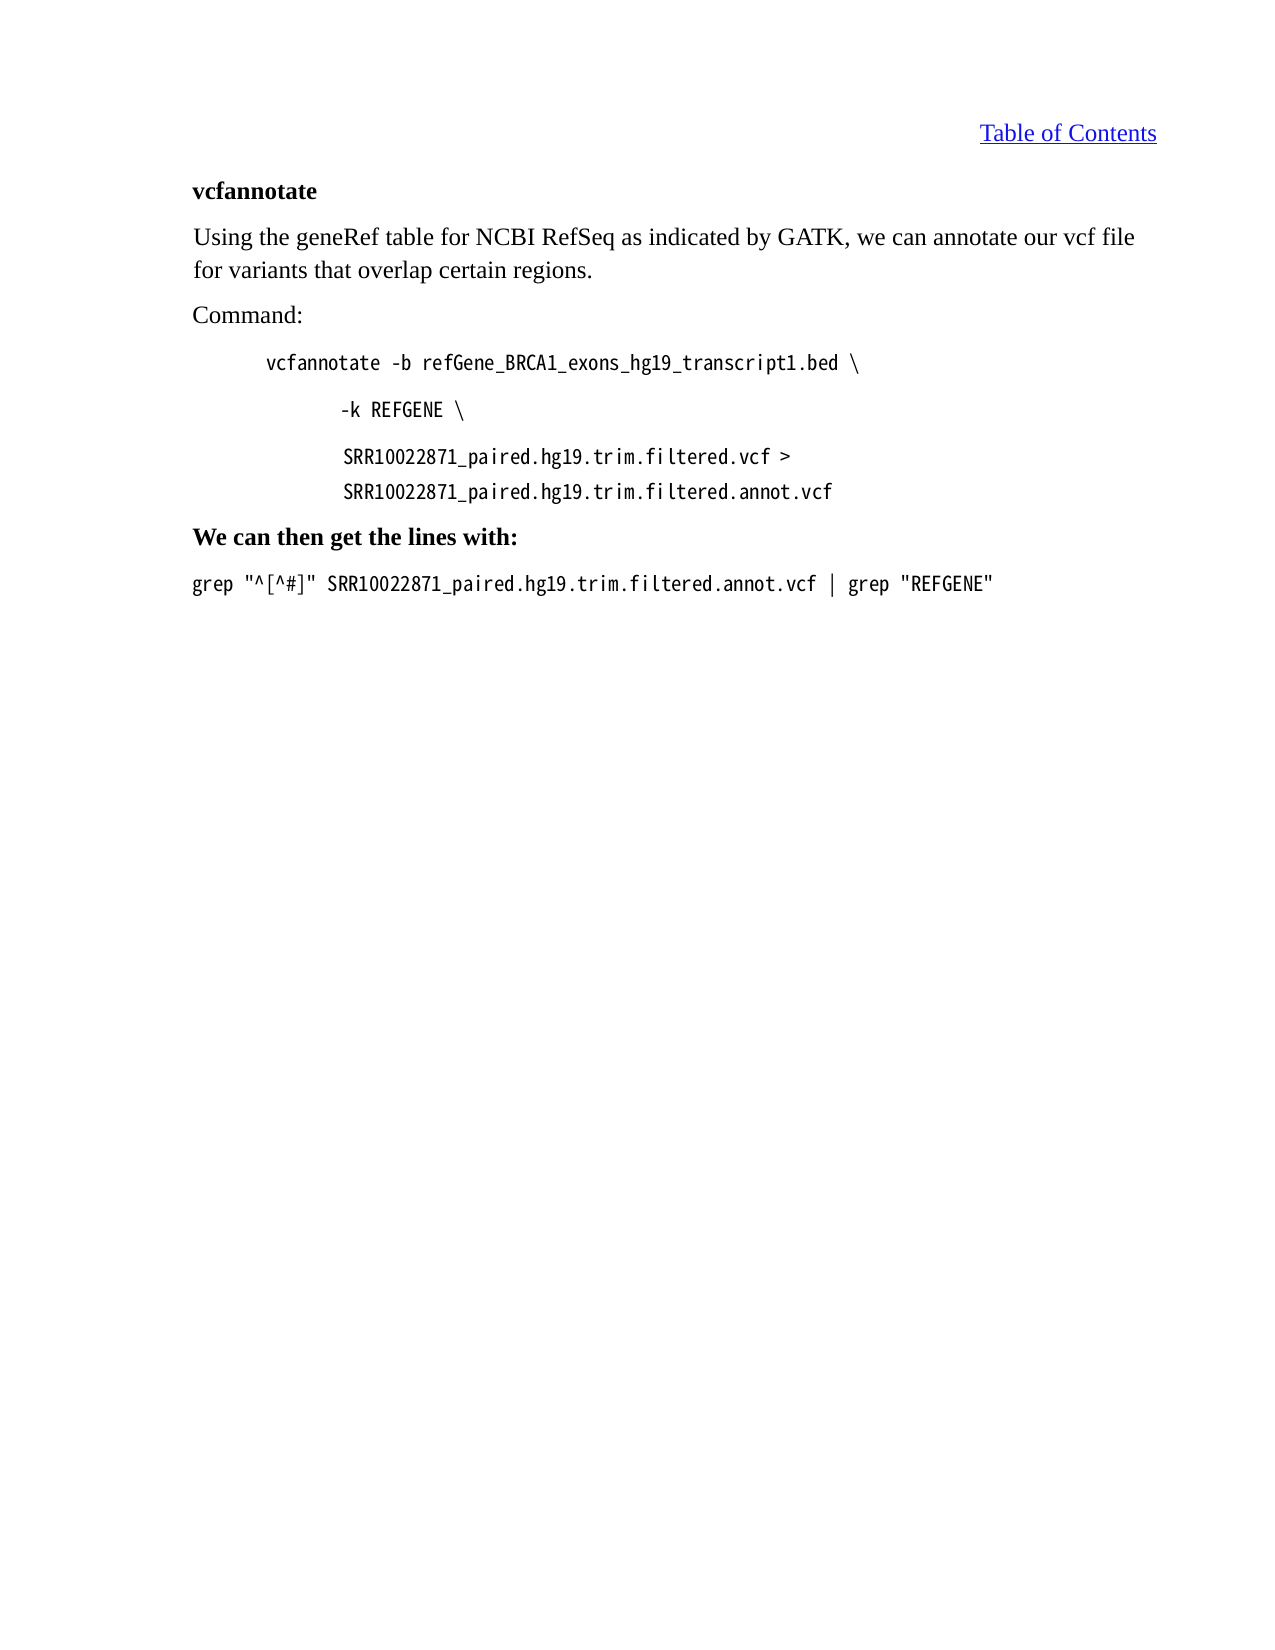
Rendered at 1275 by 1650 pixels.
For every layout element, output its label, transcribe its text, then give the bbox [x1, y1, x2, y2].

text SRR10022871_paired.hg19.trim.filtered.vcf > SRR10022871_paired.hg19.trim.filtered.annot.vcf [343, 440, 1157, 505]
text -k REFGENE \ [118, 393, 1157, 423]
text Using the geneRef table for NCBI RefSeq as indicated by GATK, we can annotate our vcf file for variants that overlap certain regions. [193, 222, 1157, 284]
text vcfannotate [118, 176, 1157, 205]
text Command: [118, 300, 1157, 329]
text We can then get the lines with: [118, 522, 1157, 551]
text grep "^[^#]" SRR10022871_paired.hg19.trim.filtered.annot.vcf | grep "REFGENE" [118, 568, 1157, 598]
text vcfannotate -b refGene_BRCA1_exons_hg19_transcript1.bed \ [118, 346, 1157, 376]
